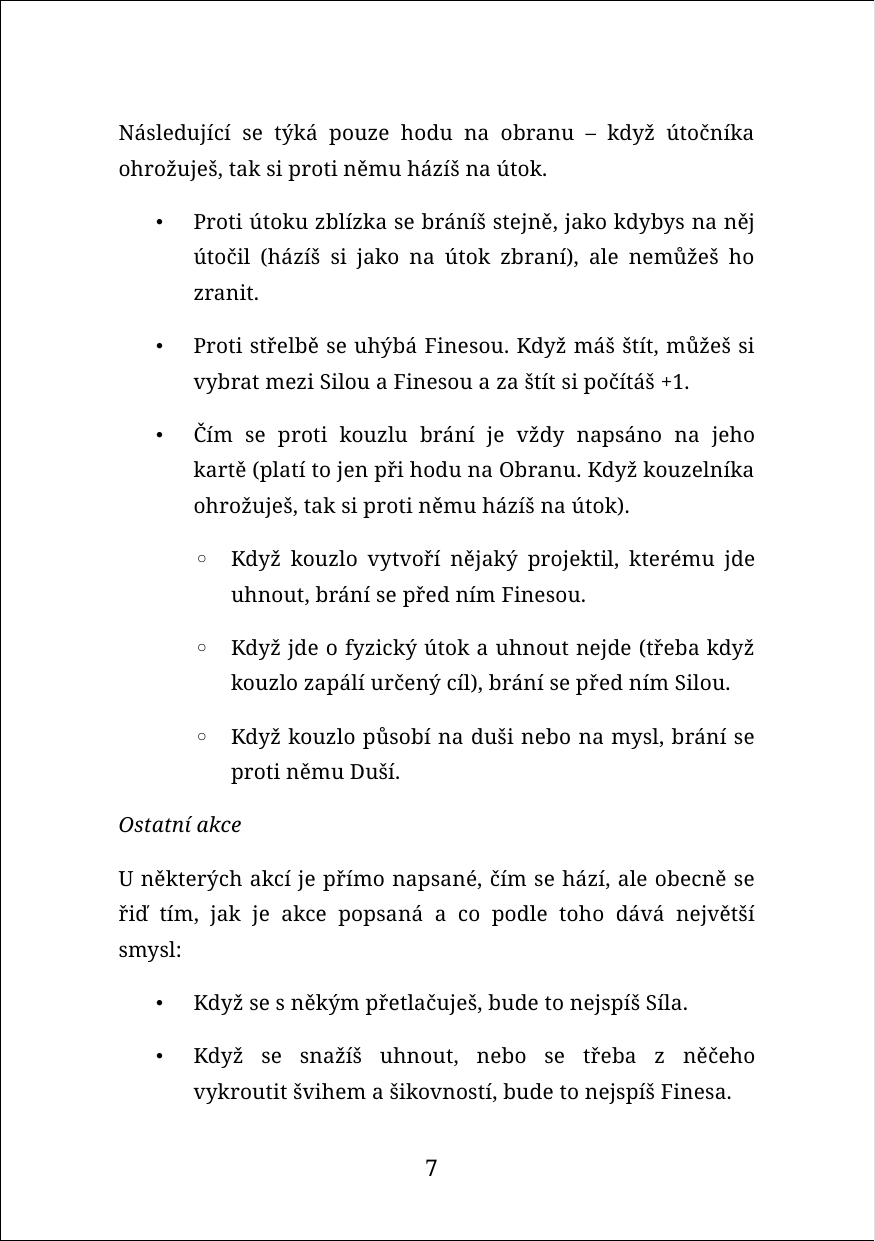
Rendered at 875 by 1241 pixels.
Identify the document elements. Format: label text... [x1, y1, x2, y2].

list Když se snažíš uhnout, nebo se třeba z něčeho vykroutit švihem a šikovností, bude to nejspíš Finesa. [156, 1041, 756, 1105]
list Když se s někým přetlačuješ, bude to nejspíš Síla. [156, 988, 756, 1016]
list Čím se proti kouzlu brání je vždy napsáno na jeho kartě (platí to jen při hodu na Obranu. Když kouzelníka ohrožuješ, tak si proti němu házíš na útok). [156, 420, 756, 519]
list Když jde o fyzický útok a uhnout nejde (třeba když kouzlo zapálí určený cíl), brání se před ním Silou. [193, 633, 756, 697]
text Ostatní akce [118, 811, 756, 839]
list Proti střelbě se uhýbá Finesou. Když máš štít, můžeš si vybrat mezi Silou a Finesou a za štít si počítáš +1. [156, 331, 756, 395]
text Následující se týká pouze hodu na obranu – když útočníka ohrožuješ, tak si proti němu házíš na útok. [118, 118, 756, 182]
list Když kouzlo vytvoří nějaký projektil, kterému jde uhnout, brání se před ním Finesou. [193, 544, 756, 608]
list Proti útoku zblízka se bráníš stejně, jako kdybys na něj útočil (házíš si jako na útok zbraní), ale nemůžeš ho zranit. [156, 207, 756, 306]
text U některých akcí je přímo napsané, čím se hází, ale obecně se řiď tím, jak je akce popsaná a co podle toho dává největší smysl: [118, 864, 756, 963]
list Když kouzlo působí na duši nebo na mysl, brání se proti němu Duší. [193, 722, 756, 786]
